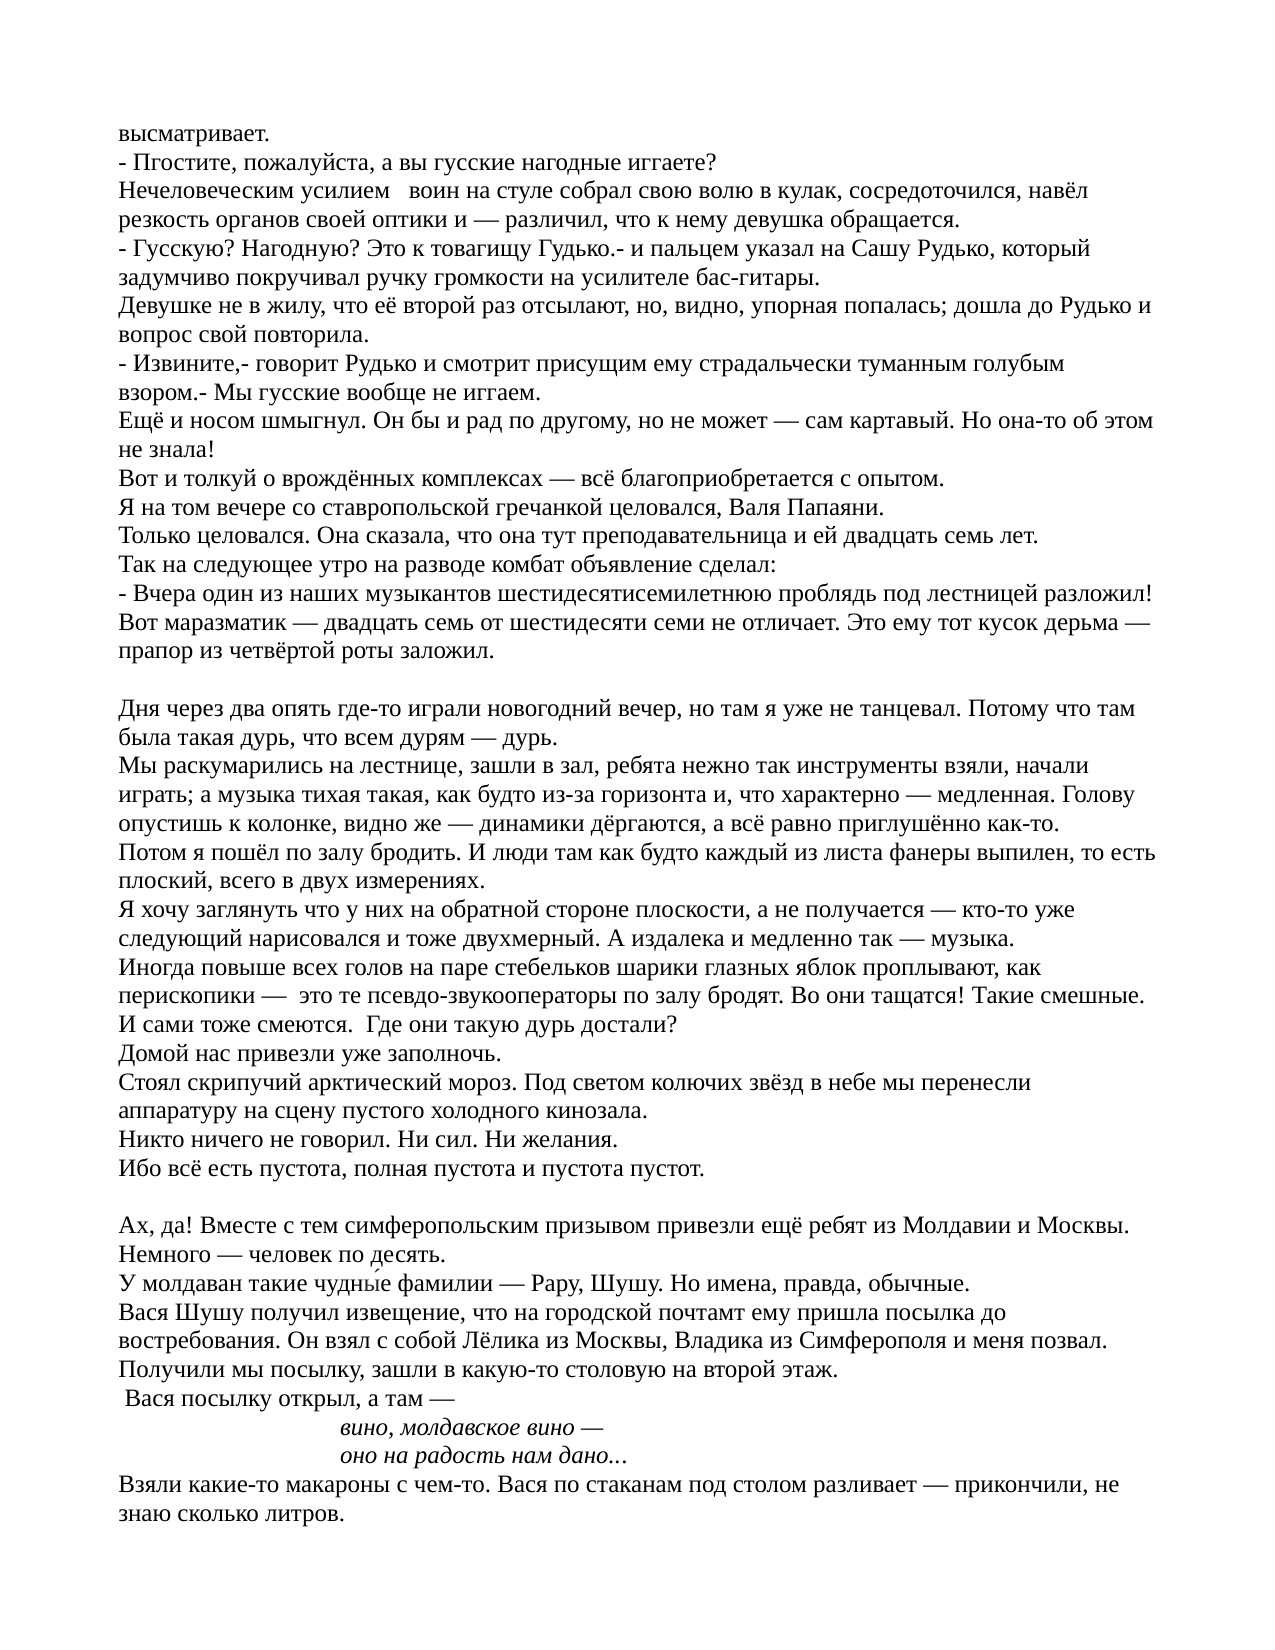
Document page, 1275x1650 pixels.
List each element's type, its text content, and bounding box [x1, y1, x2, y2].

text Вот и толкуй о врождённых комплексах — всё благоприобретается с опытом. [118, 463, 1157, 492]
text У молдаван такие чудны́е фамилии — Рару, Шушу. Но имена, правда, обычные. [118, 1268, 1157, 1297]
text вино, молдавское вино — [118, 1412, 1157, 1441]
text Никто ничего не говорил. Ни сил. Ни желания. [118, 1124, 1157, 1153]
text Взяли какие-то макароны с чем-то. Вася по стаканам под столом разливает — прикончили, не знаю сколько литров. [118, 1469, 1157, 1527]
text - Пгостите, пожалуйста, а вы гусские нагодные иггаете? [118, 147, 1157, 176]
text Иногда повыше всех голов на паре стебельков шарики глазных яблок проплывают, как перископики — это те псевдо-звукооператоры по залу бродят. Во они тащатся! Такие смешные. И сами тоже смеются. Где они такую дурь достали? [118, 952, 1157, 1038]
text Получили мы посылку, зашли в какую-то столовую на второй этаж. [118, 1354, 1157, 1383]
text высматривает. [118, 118, 1157, 147]
text Дня через два опять где-то играли новогодний вечер, но там я уже не танцевал. Потому что там была такая дурь, что всем дурям — дурь. [118, 693, 1157, 751]
text Я хочу заглянуть что у них на обратной стороне плоскости, а не получается — кто-то уже следующий нарисовался и тоже двухмерный. А издалека и медленно так — музыка. [118, 894, 1157, 952]
text Вася посылку открыл, а там — [118, 1383, 1157, 1412]
text - Гусскую? Нагодную? Это к товагищу Гудько.- и пальцем указал на Сашу Рудько, который задумчиво покручивал ручку громкости на усилителе бас-гитары. [118, 233, 1157, 291]
text Нечеловеческим усилием воин на стуле собрал свою волю в кулак, сосредоточился, навёл резкость органов своей оптики и — различил, что к нему девушка обращается. [118, 176, 1157, 233]
text оно на радость нам дано... [118, 1441, 1157, 1469]
text Вот маразматик — двадцать семь от шестидесяти семи не отличает. Это ему тот кусок дерьма — прапор из четвёртой роты заложил. [118, 607, 1157, 664]
text - Извините,- говорит Рудько и смотрит присущим ему страдальчески туманным голубым взором.- Мы гусские вообще не иггаем. [118, 348, 1157, 406]
text Вася Шушу получил извещение, что на городской почтамт ему пришла посылка до востребования. Он взял с собой Лёлика из Москвы, Владика из Симферополя и меня позвал. [118, 1297, 1157, 1354]
text Так на следующее утро на разводе комбат объявление сделал: [118, 549, 1157, 578]
text Я на том вечере со ставропольской гречанкой целовался, Валя Папаяни. [118, 492, 1157, 521]
text Потом я пошёл по залу бродить. И люди там как будто каждый из листа фанеры выпилен, то есть плоский, всего в двух измерениях. [118, 837, 1157, 894]
text Девушке не в жилу, что её второй раз отсылают, но, видно, упорная попалась; дошла до Рудько и вопрос свой повторила. [118, 291, 1157, 348]
text Мы раскумарились на лестнице, зашли в зал, ребята нежно так инструменты взяли, начали играть; а музыка тихая такая, как будто из-за горизонта и, что характерно — медленная. Голову опустишь к колонке, видно же — динамики дёргаются, а всё равно приглушённо как-то. [118, 751, 1157, 837]
text Домой нас привезли уже заполночь. [118, 1038, 1157, 1067]
text Только целовался. Она сказала, что она тут преподавательница и ей двадцать семь лет. [118, 521, 1157, 549]
text Стоял скрипучий арктический мороз. Под светом колючих звёзд в небе мы перенесли аппаратуру на сцену пустого холодного кинозала. [118, 1067, 1157, 1124]
text Ибо всё есть пустота, полная пустота и пустота пустот. [118, 1153, 1157, 1182]
text Ах, да! Вместе с тем симферопольским призывом привезли ещё ребят из Молдавии и Москвы. Немного — человек по десять. [118, 1211, 1157, 1268]
text - Вчера один из наших музыкантов шестидесятисемилетнюю проблядь под лестницей разложил! [118, 578, 1157, 607]
text Ещё и носом шмыгнул. Он бы и рад по другому, но не может — сам картавый. Но она-то об этом не знала! [118, 406, 1157, 463]
